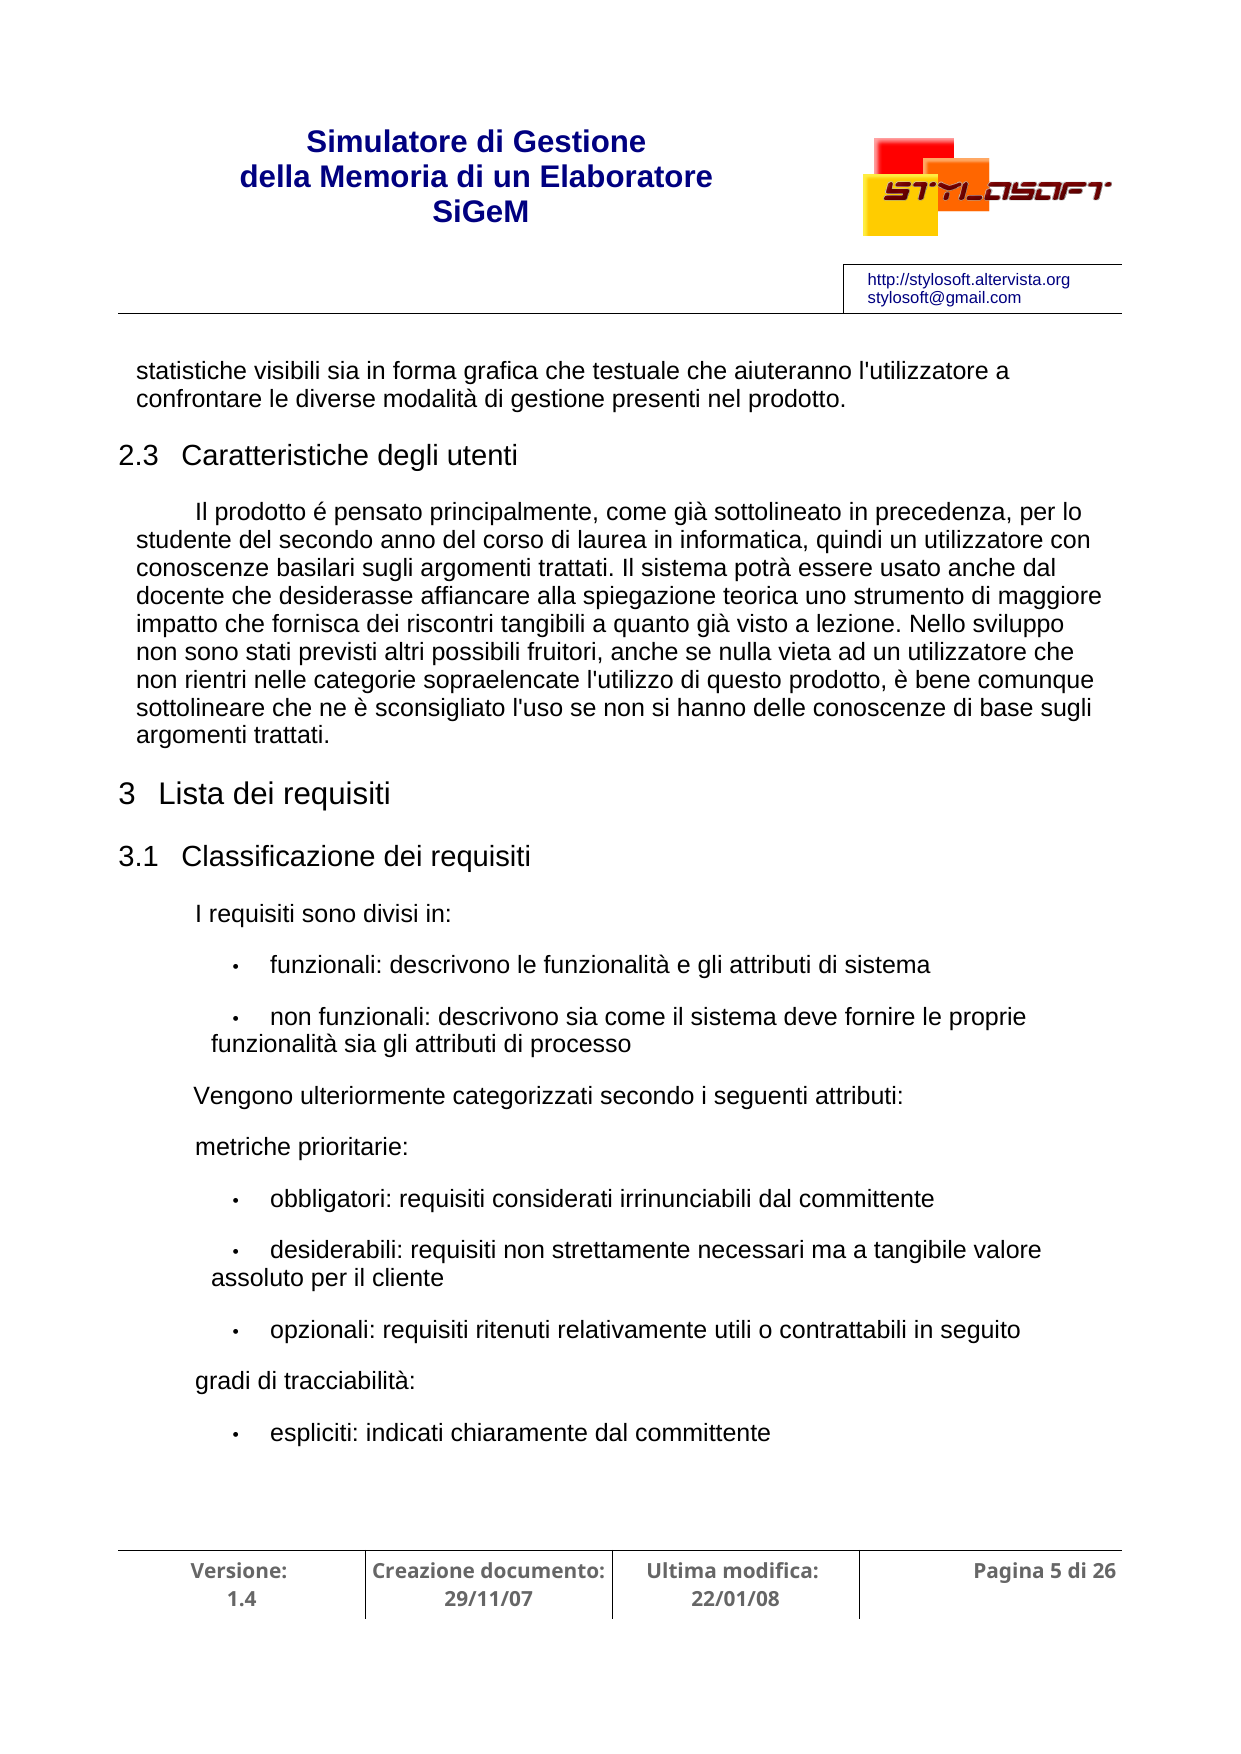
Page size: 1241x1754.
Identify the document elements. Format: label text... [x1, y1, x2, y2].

picture [848, 123, 1117, 247]
subtitle Caratteristiche degli utenti [118, 439, 1122, 471]
text metriche prioritarie: [136, 1133, 1104, 1161]
list espliciti: indicati chiaramente dal committente [173, 1418, 1104, 1446]
list opzionali: requisiti ritenuti relativamente utili o contrattabili in seguito [173, 1316, 1104, 1343]
list non funzionali: descrivono sia come il sistema deve fornire le proprie funzionalità sia gli attributi di processo [173, 1002, 1104, 1058]
text statistiche visibili sia in forma grafica che testuale che aiuteranno l'utilizzatore a confrontare le diverse modalità di gestione presenti nel prodotto. [136, 356, 1104, 412]
text gradi di tracciabilità: [136, 1367, 1104, 1395]
subtitle Classificazione dei requisiti [118, 840, 1122, 873]
list desiderabili: requisiti non strettamente necessari ma a tangibile valore assoluto per il cliente [173, 1236, 1104, 1292]
list Vengono ulteriormente categorizzati secondo i seguenti attributi: [156, 1082, 1104, 1110]
list obbligatori: requisiti considerati irrinunciabili dal committente [173, 1185, 1104, 1213]
text I requisiti sono divisi in: [136, 899, 1104, 927]
text Il prodotto é pensato principalmente, come già sottolineato in precedenza, per lo studente del secondo anno del corso di laurea in informatica, quindi un utilizzatore con conoscenze basilari sugli argomenti trattati. Il sistema potrà essere usato anche dal docente che desiderasse affiancare alla spiegazione teorica uno strumento di maggiore impatto che fornisca dei riscontri tangibili a quanto già visto a lezione. Nello sviluppo non sono stati previsti altri possibili fruitori, anche se nulla vieta ad un utilizzatore che non rientri nelle categorie sopraelencate l'utilizzo di questo prodotto, è bene comunque sottolineare che ne è sconsigliato l'uso se non si hanno delle conoscenze di base sugli argomenti trattati. [136, 498, 1104, 749]
list funzionali: descrivono le funzionalità e gli attributi di sistema [173, 951, 1104, 979]
subtitle Lista dei requisiti [118, 776, 1122, 811]
